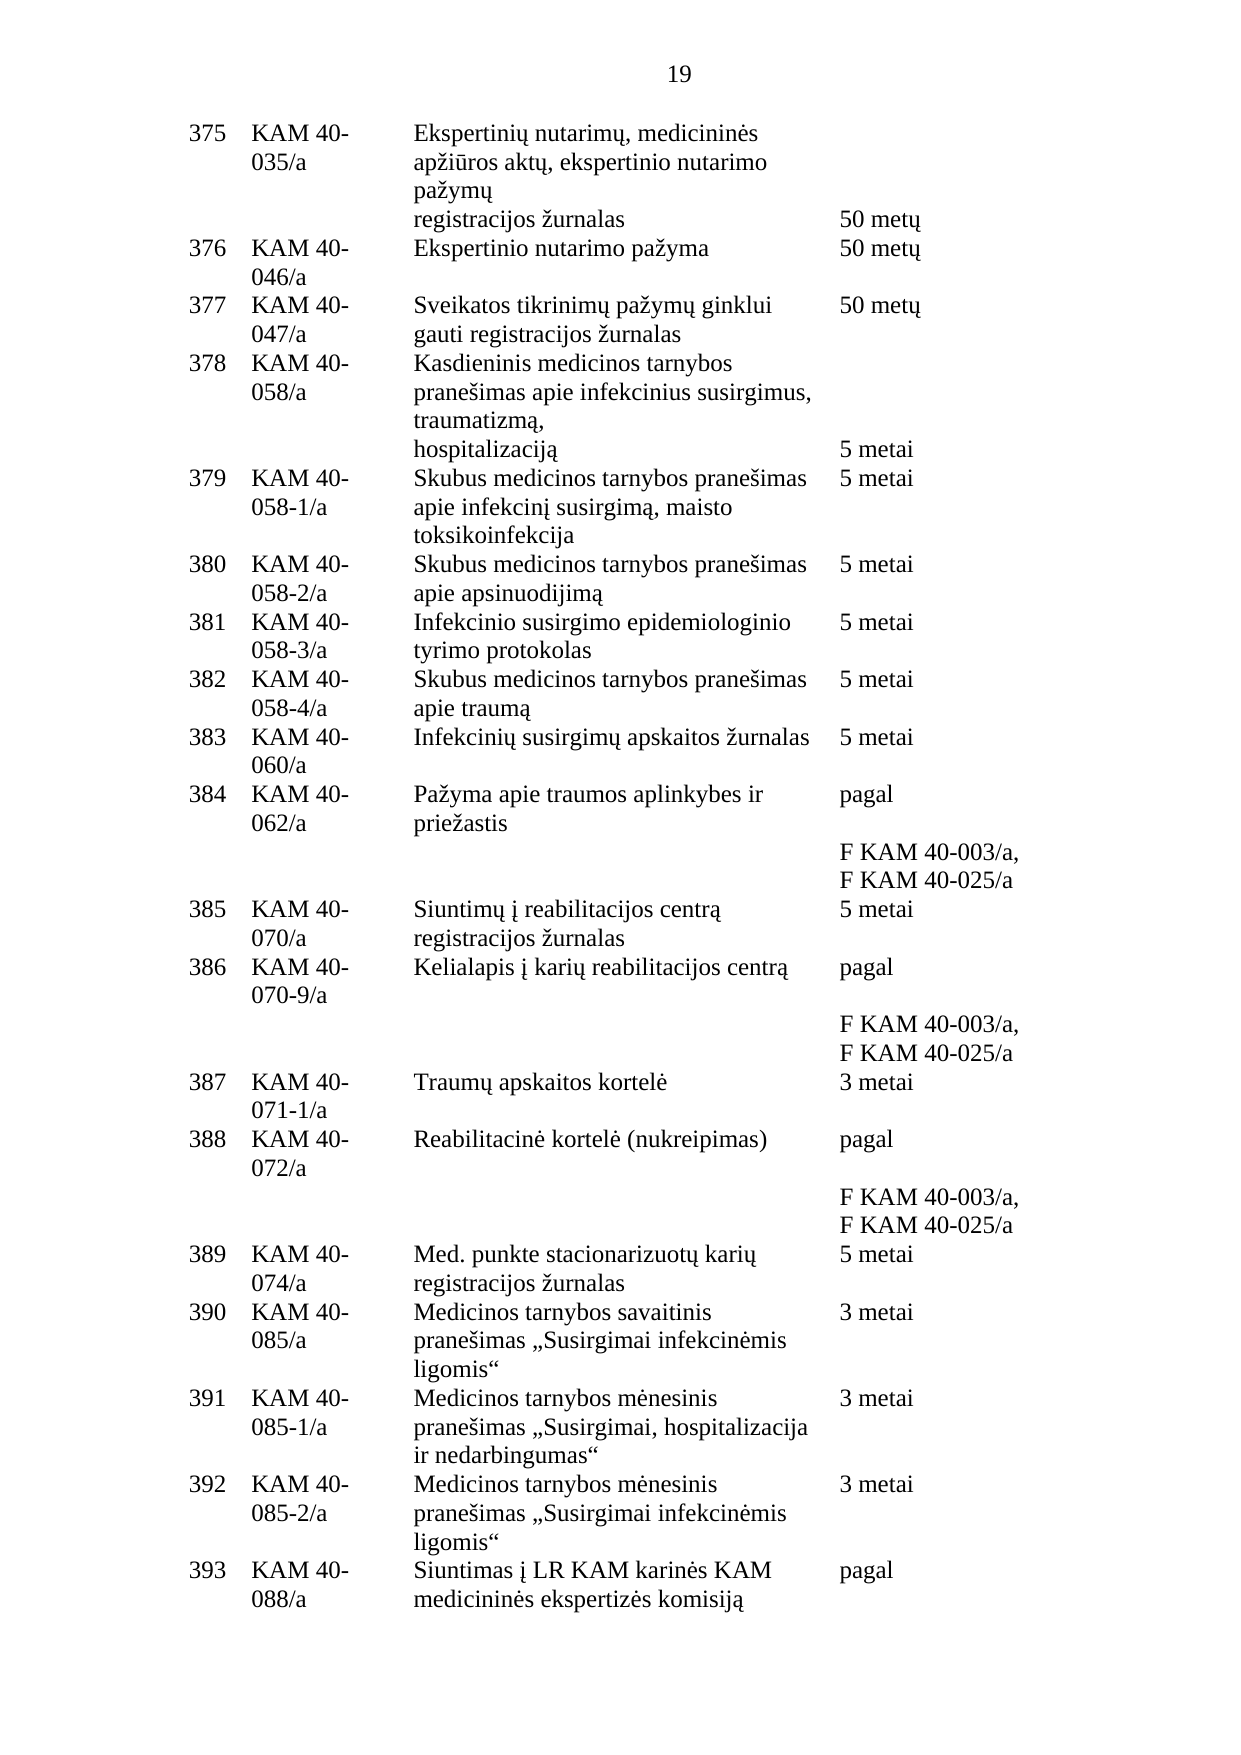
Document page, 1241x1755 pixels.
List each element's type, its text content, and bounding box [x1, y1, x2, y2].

table_cell 387 [177, 1067, 240, 1124]
table_cell [1031, 1009, 1176, 1038]
table_cell [177, 434, 240, 463]
table_cell [1176, 118, 1181, 204]
table_cell KAM 40-058-4/a [240, 664, 402, 722]
table_cell pagal [828, 1556, 1031, 1613]
table_cell [1031, 722, 1176, 779]
table_cell [1176, 204, 1181, 233]
table_cell 375 [177, 118, 240, 204]
table_cell [1176, 291, 1181, 348]
table_cell 378 [177, 348, 240, 434]
table_cell F KAM 40-025/a [828, 1038, 1031, 1067]
table_cell 3 metai [828, 1469, 1031, 1556]
table_cell [240, 1009, 402, 1038]
table_cell 383 [177, 722, 240, 779]
table_cell 5 metai [828, 607, 1031, 664]
table_cell [402, 1038, 828, 1067]
table_cell [1031, 348, 1176, 434]
table_cell Skubus medicinos tarnybos pranešimas apie infekcinį susirgimą, maisto toksikoinfekcija [402, 463, 828, 549]
table_cell Infekcinių susirgimų apskaitos žurnalas [402, 722, 828, 779]
table_cell [1031, 1211, 1176, 1239]
table_cell 5 metai [828, 549, 1031, 607]
table_cell [240, 1211, 402, 1239]
table_cell [1031, 1067, 1176, 1124]
table_cell pagal [828, 952, 1031, 1009]
table_cell [177, 1009, 240, 1038]
table_cell KAM 40-085-1/a [240, 1383, 402, 1469]
table_cell 5 metai [828, 463, 1031, 549]
table_cell 3 metai [828, 1067, 1031, 1124]
table_cell [1176, 233, 1181, 291]
table_cell KAM 40-058-3/a [240, 607, 402, 664]
table_cell 388 [177, 1124, 240, 1182]
table_cell [1176, 952, 1181, 1009]
table_cell 50 metų [828, 291, 1031, 348]
table_cell F KAM 40-003/a, [828, 1182, 1031, 1211]
table_cell [1176, 866, 1181, 894]
table_cell 5 metai [828, 722, 1031, 779]
table_cell pagal [828, 779, 1031, 837]
table_cell 392 [177, 1469, 240, 1556]
table_cell [1176, 1556, 1181, 1613]
table_cell 5 metai [828, 664, 1031, 722]
table_cell Kasdieninis medicinos tarnybos pranešimas apie infekcinius susirgimus, traumatizmą, [402, 348, 828, 434]
table_cell KAM 40-058-2/a [240, 549, 402, 607]
table_cell [1031, 1383, 1176, 1469]
table_cell Medicinos tarnybos savaitinis pranešimas „Susirgimai infekcinėmis ligomis“ [402, 1297, 828, 1383]
table_cell [1031, 1038, 1176, 1067]
table_cell [402, 1009, 828, 1038]
table_cell [1031, 1182, 1176, 1211]
table_cell KAM 40-047/a [240, 291, 402, 348]
table_cell [1031, 204, 1176, 233]
table_cell 380 [177, 549, 240, 607]
table_cell [1176, 1182, 1181, 1211]
table_cell 382 [177, 664, 240, 722]
table_cell [1031, 779, 1176, 837]
table_cell [177, 866, 240, 894]
table_cell [177, 1182, 240, 1211]
table_cell 377 [177, 291, 240, 348]
table_cell [828, 348, 1031, 434]
table_cell KAM 40-070/a [240, 894, 402, 952]
table_cell [1031, 463, 1176, 549]
table_cell [1031, 664, 1176, 722]
table_cell [240, 866, 402, 894]
table_cell [1176, 607, 1181, 664]
table_cell [1176, 463, 1181, 549]
table_cell Medicinos tarnybos mėnesinis pranešimas „Susirgimai infekcinėmis ligomis“ [402, 1469, 828, 1556]
table_cell F KAM 40-025/a [828, 1211, 1031, 1239]
table_cell [1031, 1239, 1176, 1297]
table_cell F KAM 40-025/a [828, 866, 1031, 894]
table_cell KAM 40-085/a [240, 1297, 402, 1383]
table_cell 391 [177, 1383, 240, 1469]
table_cell [1031, 1469, 1176, 1556]
table_cell 3 metai [828, 1383, 1031, 1469]
table_cell [1176, 722, 1181, 779]
table_cell Siuntimų į reabilitacijos centrą registracijos žurnalas [402, 894, 828, 952]
table_cell [402, 1182, 828, 1211]
table_cell [177, 837, 240, 866]
table_cell [1176, 664, 1181, 722]
table_cell KAM 40-062/a [240, 779, 402, 837]
table_cell [1031, 1124, 1176, 1182]
table_cell KAM 40-060/a [240, 722, 402, 779]
table_cell 385 [177, 894, 240, 952]
table_cell [1176, 348, 1181, 434]
table_cell 393 [177, 1556, 240, 1613]
table_cell [1031, 291, 1176, 348]
table_cell [1031, 233, 1176, 291]
table_cell [1031, 1297, 1176, 1383]
table_cell [1176, 1211, 1181, 1239]
table_cell Skubus medicinos tarnybos pranešimas apie apsinuodijimą [402, 549, 828, 607]
table_cell [1176, 1383, 1181, 1469]
table_cell 5 metai [828, 1239, 1031, 1297]
table_cell 386 [177, 952, 240, 1009]
table_cell 384 [177, 779, 240, 837]
table_cell KAM 40-072/a [240, 1124, 402, 1182]
table_cell KAM 40-035/a [240, 118, 402, 204]
table_cell [1031, 549, 1176, 607]
table_cell KAM 40-074/a [240, 1239, 402, 1297]
table_cell F KAM 40-003/a, [828, 837, 1031, 866]
table_cell pagal [828, 1124, 1031, 1182]
table_cell [240, 434, 402, 463]
table_cell KAM 40-071-1/a [240, 1067, 402, 1124]
table_cell [1176, 1124, 1181, 1182]
table_cell 381 [177, 607, 240, 664]
table_cell [1031, 118, 1176, 204]
table_cell Ekspertinio nutarimo pažyma [402, 233, 828, 291]
table_cell 3 metai [828, 1297, 1031, 1383]
table_cell [177, 1211, 240, 1239]
table_cell [240, 204, 402, 233]
table_cell Traumų apskaitos kortelė [402, 1067, 828, 1124]
table_cell KAM 40-058/a [240, 348, 402, 434]
table_cell Ekspertinių nutarimų, medicininės apžiūros aktų, ekspertinio nutarimo pažymų [402, 118, 828, 204]
table_cell [240, 1038, 402, 1067]
table_cell Pažyma apie traumos aplinkybes ir priežastis [402, 779, 828, 837]
table_cell 5 metai [828, 434, 1031, 463]
table_cell KAM 40-085-2/a [240, 1469, 402, 1556]
table_cell [177, 204, 240, 233]
table_cell [1176, 837, 1181, 866]
table_cell registracijos žurnalas [402, 204, 828, 233]
table_cell Reabilitacinė kortelė (nukreipimas) [402, 1124, 828, 1182]
table_cell [1176, 1239, 1181, 1297]
table_cell Med. punkte stacionarizuotų karių registracijos žurnalas [402, 1239, 828, 1297]
table_cell [402, 837, 828, 866]
table_cell [1031, 607, 1176, 664]
table_cell [1031, 866, 1176, 894]
table_cell Infekcinio susirgimo epidemiologinio tyrimo protokolas [402, 607, 828, 664]
table_cell [1176, 549, 1181, 607]
table_cell [828, 118, 1031, 204]
table_cell Sveikatos tikrinimų pažymų ginklui gauti registracijos žurnalas [402, 291, 828, 348]
table_cell [1031, 894, 1176, 952]
table_cell hospitalizaciją [402, 434, 828, 463]
table_cell 50 metų [828, 204, 1031, 233]
table_cell [1176, 1038, 1181, 1067]
table_cell Skubus medicinos tarnybos pranešimas apie traumą [402, 664, 828, 722]
table_cell [240, 837, 402, 866]
table_cell KAM 40-046/a [240, 233, 402, 291]
table_cell [402, 866, 828, 894]
table_cell KAM 40-088/a [240, 1556, 402, 1613]
table_cell [177, 1038, 240, 1067]
table_cell [1176, 434, 1181, 463]
table_cell 389 [177, 1239, 240, 1297]
table_cell [1176, 1067, 1181, 1124]
table_cell Medicinos tarnybos mėnesinis pranešimas „Susirgimai, hospitalizacija ir nedarbingumas“ [402, 1383, 828, 1469]
table_cell F KAM 40-003/a, [828, 1009, 1031, 1038]
table_cell [1176, 1297, 1181, 1383]
table_cell [1176, 1009, 1181, 1038]
table_cell [1176, 779, 1181, 837]
table_cell [1031, 837, 1176, 866]
table_cell Siuntimas į LR KAM karinės KAM medicininės ekspertizės komisiją [402, 1556, 828, 1613]
table_cell 5 metai [828, 894, 1031, 952]
table_cell 50 metų [828, 233, 1031, 291]
table_cell [402, 1211, 828, 1239]
table_cell Kelialapis į karių reabilitacijos centrą [402, 952, 828, 1009]
table_cell 390 [177, 1297, 240, 1383]
table_cell 376 [177, 233, 240, 291]
table_cell KAM 40-070-9/a [240, 952, 402, 1009]
table_cell [1176, 1469, 1181, 1556]
table_cell 379 [177, 463, 240, 549]
table_cell KAM 40-058-1/a [240, 463, 402, 549]
table_cell [1031, 952, 1176, 1009]
table_cell [1031, 1556, 1176, 1613]
table_cell [1176, 894, 1181, 952]
table_cell [1031, 434, 1176, 463]
table_cell [240, 1182, 402, 1211]
